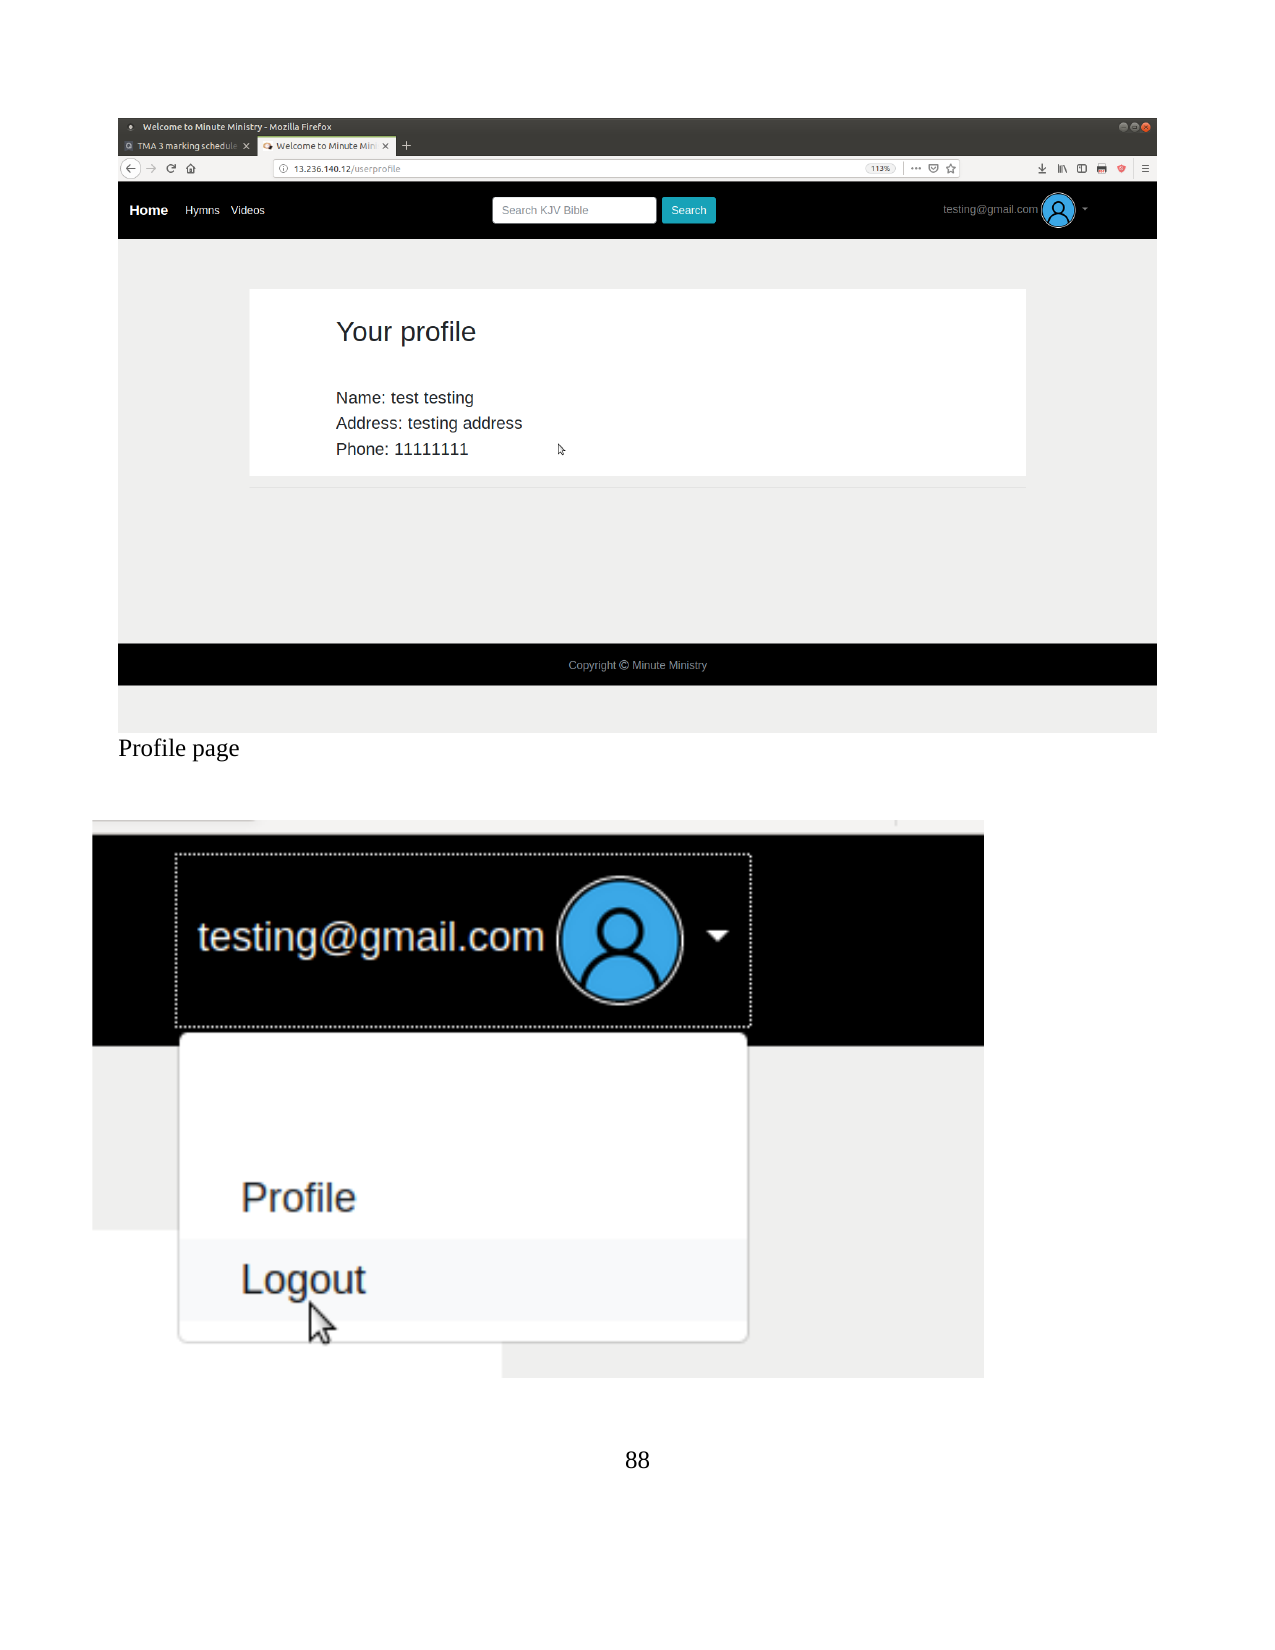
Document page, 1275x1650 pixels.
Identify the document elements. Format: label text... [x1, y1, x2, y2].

text Profile page [118, 733, 1157, 761]
picture [118, 118, 1157, 733]
